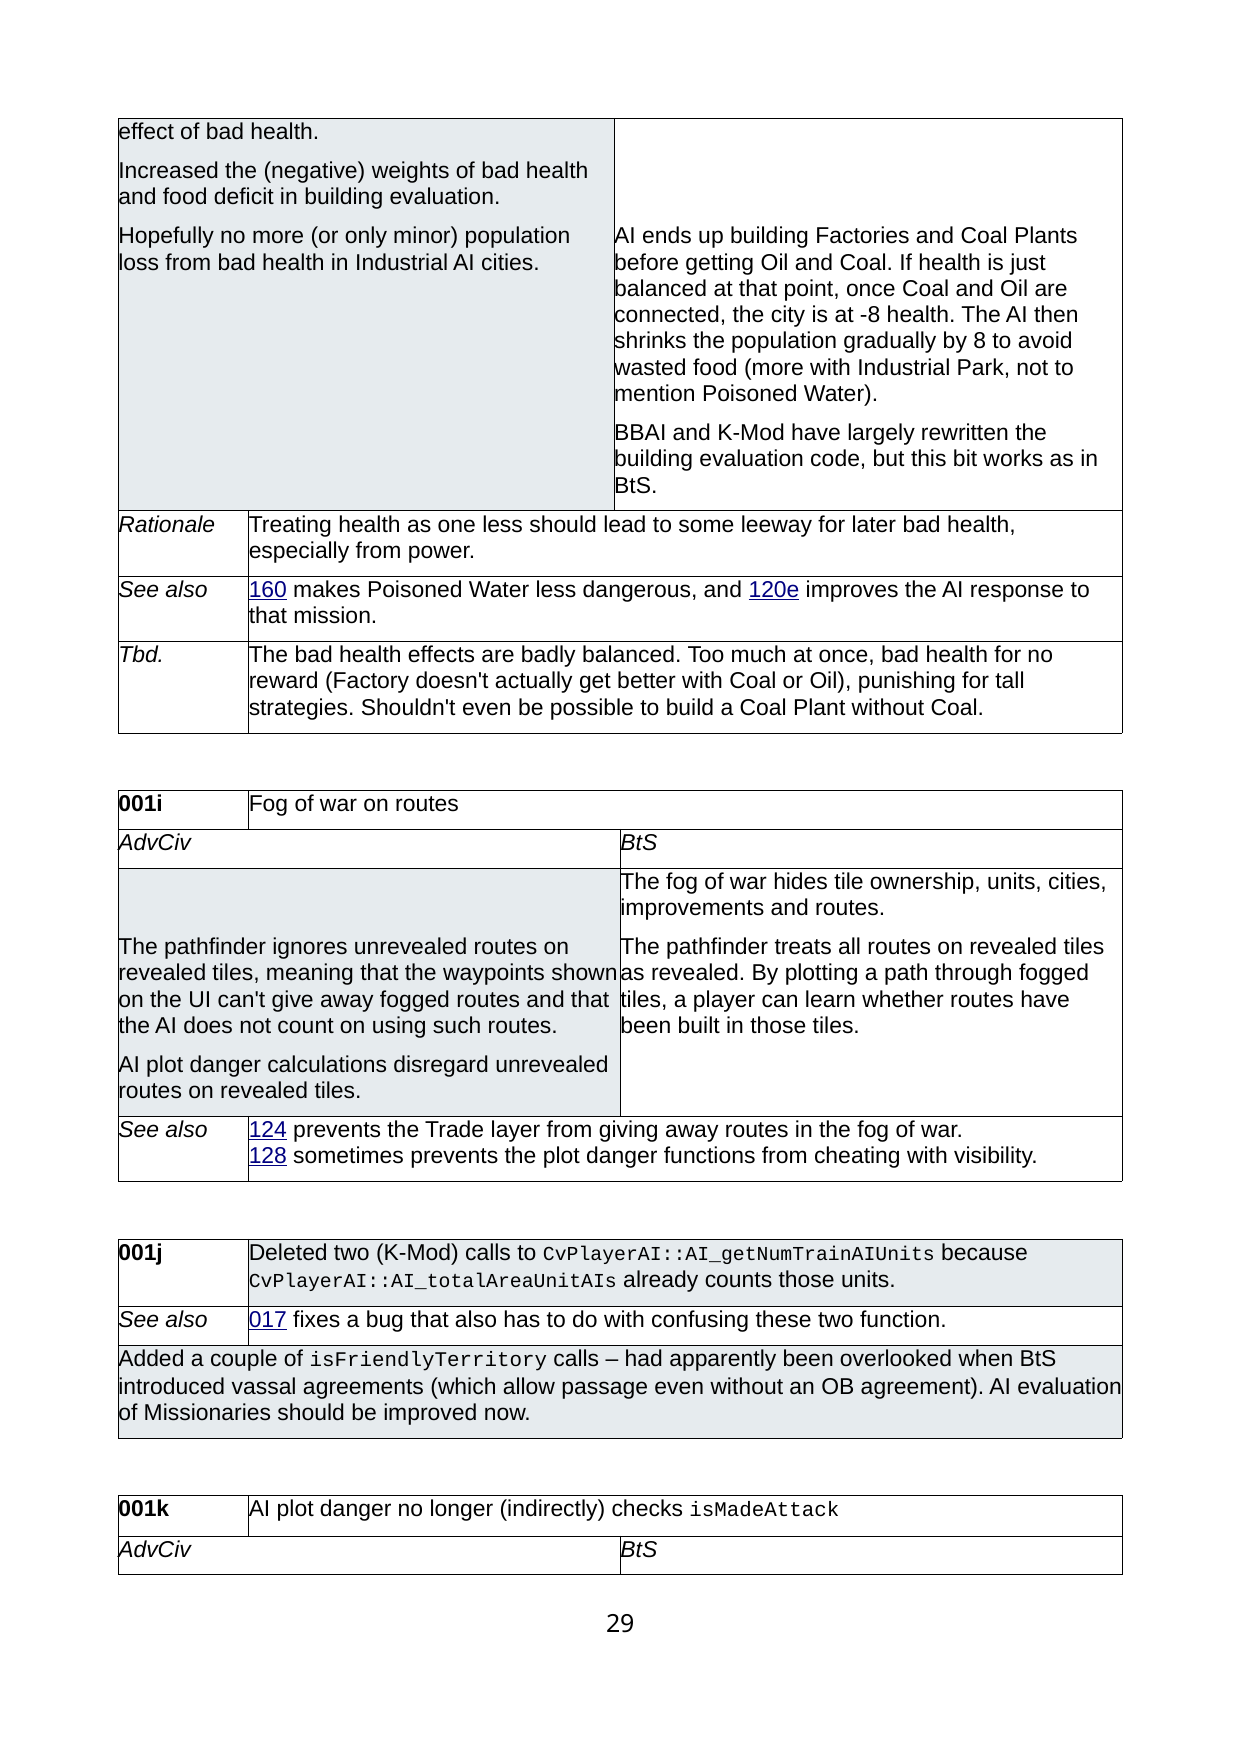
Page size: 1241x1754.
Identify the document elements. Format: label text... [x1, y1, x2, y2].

table_cell 017 fixes a bug that also has to do with confusing these two function. [249, 1307, 1122, 1345]
table_cell The pathfinder ignores unrevealed routes on revealed tiles, meaning that the waypoints shown on the UI can't give away fogged routes and that the AI does not count on using such routes. AI plot danger calculations disregard unrevealed routes on revealed tiles. [119, 869, 620, 1116]
table_cell Rationale [119, 511, 248, 576]
table_cell See also [119, 1307, 248, 1345]
table_cell The bad health effects are badly balanced. Too much at once, bad health for no reward (Factory doesn't actually get better with Coal or Oil), punishing for tall strategies. Shouldn't even be possible to build a Coal Plant without Coal. [249, 642, 1122, 732]
table_cell effect of bad health. Increased the (negative) weights of bad health and food deficit in building evaluation. Hopefully no more (or only minor) population loss from bad health in Industrial AI cities. [119, 119, 614, 510]
table_cell AdvCiv [119, 1537, 620, 1574]
table_cell BtS [621, 1537, 1122, 1574]
table_cell Treating health as one less should lead to some leeway for later bad health, especially from power. [249, 511, 1122, 576]
table_header AI plot danger no longer (indirectly) checks isMadeAttack [249, 1496, 1122, 1536]
table_cell Tbd. [119, 642, 248, 732]
table_header 001i [119, 791, 248, 829]
table_cell See also [119, 1117, 248, 1181]
table_cell AI ends up building Factories and Coal Plants before getting Oil and Coal. If health is just balanced at that point, once Coal and Oil are connected, the city is at -8 health. The AI then shrinks the population gradually by 8 to avoid wasted food (more with Industrial Park, not to mention Poisoned Water). BBAI and K-Mod have largely rewritten the building evaluation code, but this bit works as in BtS. [615, 119, 1122, 510]
table_header 001k [119, 1496, 248, 1536]
table_cell 160 makes Poisoned Water less dangerous, and 120e improves the AI response to that mission. [249, 577, 1122, 641]
table_header Deleted two (K-Mod) calls to CvPlayerAI::AI_getNumTrainAIUnits because CvPlayerAI::AI_totalAreaUnitAIs already counts those units. [249, 1240, 1122, 1306]
table_cell AdvCiv [119, 830, 620, 868]
table_cell 124 prevents the Trade layer from giving away routes in the fog of war. 128 sometimes prevents the plot danger functions from cheating with visibility. [249, 1117, 1122, 1181]
table_header 001j [119, 1240, 248, 1306]
table_cell See also [119, 577, 248, 641]
table_header Fog of war on routes [249, 791, 1122, 829]
table_cell BtS [621, 830, 1122, 868]
table_cell Added a couple of isFriendlyTerritory calls – had apparently been overlooked when BtS introduced vassal agreements (which allow passage even without an OB agreement). AI evaluation of Missionaries should be improved now. [119, 1346, 1122, 1438]
table_cell The fog of war hides tile ownership, units, cities, improvements and routes. The pathfinder treats all routes on revealed tiles as revealed. By plotting a path through fogged tiles, a player can learn whether routes have been built in those tiles. [621, 869, 1122, 1116]
